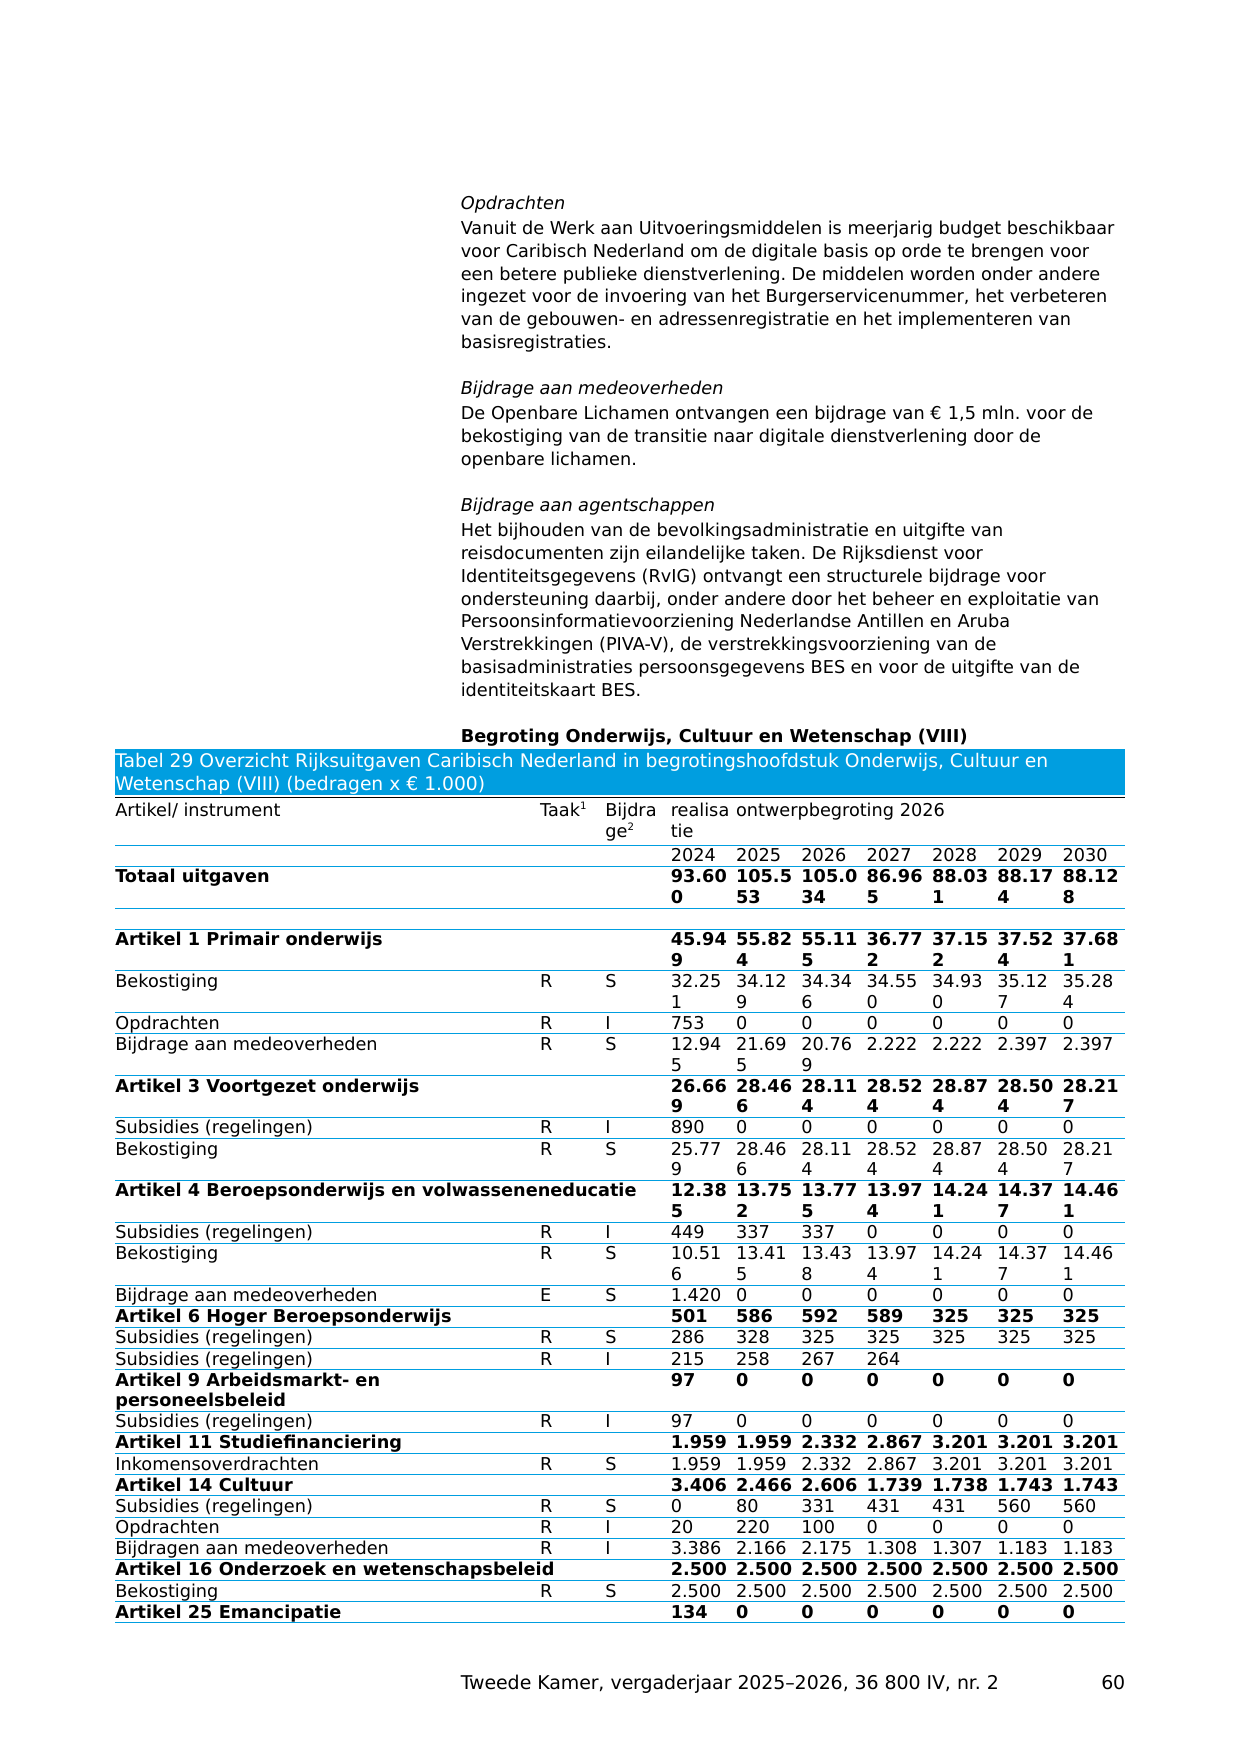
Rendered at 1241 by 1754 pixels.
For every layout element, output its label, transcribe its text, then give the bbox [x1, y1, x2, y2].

table_cell Subsidies (regelingen) [115, 1118, 537, 1138]
table_cell 0 [994, 1013, 1059, 1033]
table_cell 0 [929, 1412, 994, 1432]
table_cell 0 [994, 1370, 1059, 1411]
table_cell 264 [864, 1349, 929, 1369]
table_cell 34.129 [733, 971, 798, 1012]
table_cell S [602, 1454, 668, 1474]
table_cell S [602, 1328, 668, 1348]
table_cell 28.114 [798, 1139, 863, 1180]
table_cell 37.681 [1060, 930, 1125, 970]
table_cell Totaal uitgaven [115, 867, 537, 907]
table_cell 55.115 [798, 930, 863, 970]
table_cell I [602, 1539, 668, 1559]
table_cell 80 [733, 1496, 798, 1517]
table_cell [602, 867, 668, 907]
table_cell 35.284 [1060, 971, 1125, 1012]
table_cell [537, 1602, 602, 1622]
table_cell 12.945 [668, 1034, 733, 1075]
table_cell ontwerpbegroting 2026 [733, 798, 1125, 844]
table_cell 0 [864, 1518, 929, 1538]
table_cell 1.738 [929, 1475, 994, 1495]
table_cell Subsidies (regelingen) [115, 1223, 537, 1243]
table_cell Subsidies (regelingen) [115, 1349, 537, 1369]
table_cell 449 [668, 1223, 733, 1243]
table_cell 337 [798, 1223, 863, 1243]
table_cell 2.222 [864, 1034, 929, 1075]
table_cell 0 [1060, 1518, 1125, 1538]
table_cell 0 [864, 1370, 929, 1411]
table_cell I [602, 1349, 668, 1369]
table_cell 0 [798, 1286, 863, 1306]
table_cell S [602, 1286, 668, 1306]
table_cell Bijdrage aan medeoverheden [115, 1034, 537, 1075]
table_cell 28.524 [864, 1139, 929, 1180]
table_cell 337 [733, 1223, 798, 1243]
table_cell 0 [864, 1602, 929, 1622]
table_cell Opdrachten [115, 1518, 537, 1538]
table_cell R [537, 1496, 602, 1517]
table_cell R [537, 1581, 602, 1601]
table_cell [537, 1370, 602, 1411]
table_cell I [602, 1412, 668, 1432]
table_cell [668, 909, 733, 929]
table_cell 2.466 [733, 1475, 798, 1495]
table_cell 34.550 [864, 971, 929, 1012]
table_cell 2.500 [1060, 1560, 1125, 1580]
table_cell 105.034 [798, 867, 863, 907]
table_cell [929, 1349, 994, 1369]
table_cell [115, 909, 537, 929]
table_cell Artikel 25 Emancipatie [115, 1602, 537, 1622]
table_cell 0 [929, 1518, 994, 1538]
table_cell 1.743 [994, 1475, 1059, 1495]
table_cell 20.769 [798, 1034, 863, 1075]
table_cell R [537, 1118, 602, 1138]
table_cell 0 [994, 1602, 1059, 1622]
table_cell 0 [929, 1223, 994, 1243]
table_cell 34.346 [798, 971, 863, 1012]
table_cell 2.867 [864, 1433, 929, 1453]
table_cell [537, 909, 602, 929]
table_cell 2026 [798, 846, 863, 866]
table_cell Artikel 6 Hoger Beroepsonderwijs [115, 1307, 668, 1327]
table_cell Bekostiging [115, 1139, 537, 1180]
table_cell 2.500 [733, 1581, 798, 1601]
table_cell Artikel 14 Cultuur [115, 1475, 668, 1495]
table_cell S [602, 971, 668, 1012]
table_cell R [537, 1349, 602, 1369]
table_cell 2029 [994, 846, 1059, 866]
table_cell 28.874 [929, 1139, 994, 1180]
table_cell [798, 909, 863, 929]
table_cell 286 [668, 1328, 733, 1348]
table_cell 2.500 [929, 1581, 994, 1601]
table_cell 0 [864, 1286, 929, 1306]
table_cell 325 [929, 1328, 994, 1348]
table_cell 2.166 [733, 1539, 798, 1559]
table_cell 560 [1060, 1496, 1125, 1517]
table_cell 0 [994, 1118, 1059, 1138]
table_cell 325 [798, 1328, 863, 1348]
table_cell R [537, 1013, 602, 1033]
table_cell 2.397 [1060, 1034, 1125, 1075]
table_cell I [602, 1518, 668, 1538]
table_cell [602, 909, 668, 929]
table_cell 13.415 [733, 1244, 798, 1284]
table_cell Artikel 9 Arbeidsmarkt- en personeelsbeleid [115, 1370, 537, 1411]
table_cell 1.959 [668, 1433, 733, 1453]
table_cell 0 [929, 1286, 994, 1306]
table_cell 97 [668, 1412, 733, 1432]
table_cell 32.251 [668, 971, 733, 1012]
table_cell R [537, 1518, 602, 1538]
table_cell R [537, 1539, 602, 1559]
table_cell 3.201 [1060, 1454, 1125, 1474]
table_cell 2028 [929, 846, 994, 866]
table_cell 105.553 [733, 867, 798, 907]
table_cell Artikel 16 Onderzoek en wetenschapsbeleid [115, 1560, 668, 1580]
table_cell 28.466 [733, 1076, 798, 1117]
table_cell realisatie [668, 798, 733, 844]
table_cell 1.420 [668, 1286, 733, 1306]
table_cell 325 [864, 1328, 929, 1348]
table_cell 215 [668, 1349, 733, 1369]
table_cell 2.500 [994, 1581, 1059, 1601]
table_cell 2030 [1060, 846, 1125, 866]
table_cell 1.308 [864, 1539, 929, 1559]
table_cell 28.114 [798, 1076, 863, 1117]
table_cell 0 [864, 1412, 929, 1432]
table_cell 0 [1060, 1013, 1125, 1033]
text De Openbare Lichamen ontvangen een bijdrage van € 1,5 mln. voor de bekostiging van de transitie naar digitale dienstverlening door de openbare lichamen. [461, 401, 1125, 470]
table_cell Bekostiging [115, 971, 537, 1012]
table_cell Artikel 3 Voortgezet onderwijs [115, 1076, 668, 1117]
table_cell 14.377 [994, 1244, 1059, 1284]
table_cell 0 [668, 1496, 733, 1517]
table_cell 0 [798, 1013, 863, 1033]
table_cell 2.222 [929, 1034, 994, 1075]
table_cell Opdrachten [115, 1013, 537, 1033]
table_cell 88.174 [994, 867, 1059, 907]
table_cell S [602, 1139, 668, 1180]
table_cell Bijdrage2 [602, 798, 668, 844]
table_cell 35.127 [994, 971, 1059, 1012]
table_cell 100 [798, 1518, 863, 1538]
text Vanuit de Werk aan Uitvoeringsmiddelen is meerjarig budget beschikbaar voor Caribisch Nederland om de digitale basis op orde te brengen voor een betere publieke dienstverlening. De middelen worden onder andere ingezet voor de invoering van het Burgerservicenummer, het verbeteren van de gebouwen- en adressenregistratie en het implementeren van basisregistraties. [461, 216, 1125, 353]
table_cell 2.500 [668, 1581, 733, 1601]
table_cell 220 [733, 1518, 798, 1538]
table_cell 0 [929, 1602, 994, 1622]
table_cell 3.201 [994, 1454, 1059, 1474]
table_cell 3.201 [929, 1454, 994, 1474]
table_cell 3.406 [668, 1475, 733, 1495]
table_cell Artikel/ instrument [115, 798, 537, 844]
table_cell 0 [733, 1118, 798, 1138]
table_cell 2.500 [864, 1560, 929, 1580]
table_cell 1.183 [994, 1539, 1059, 1559]
table_cell [1060, 909, 1125, 929]
table_cell 2.500 [1060, 1581, 1125, 1601]
text Opdrachten [461, 191, 1125, 214]
table_cell Subsidies (regelingen) [115, 1412, 537, 1432]
table_cell 0 [1060, 1118, 1125, 1138]
table_cell Artikel 4 Beroepsonderwijs en volwasseneneducatie [115, 1181, 668, 1222]
table_cell 34.930 [929, 971, 994, 1012]
table_cell Bijdragen aan medeoverheden [115, 1539, 537, 1559]
table_cell 2.500 [798, 1581, 863, 1601]
table_cell 331 [798, 1496, 863, 1517]
table_cell 2024 [668, 846, 733, 866]
table_cell [115, 846, 537, 866]
table_cell 93.600 [668, 867, 733, 907]
table_cell 325 [1060, 1328, 1125, 1348]
table_cell [733, 909, 798, 929]
table_cell 1.743 [1060, 1475, 1125, 1495]
table_cell R [537, 971, 602, 1012]
table_cell Bijdrage aan medeoverheden [115, 1286, 537, 1306]
text Het bijhouden van de bevolkingsadministratie en uitgifte van reisdocumenten zijn eilandelijke taken. De Rijksdienst voor Identiteitsgegevens (RvIG) ontvangt een structurele bijdrage voor ondersteuning daarbij, onder andere door het beheer en exploitatie van Persoonsinformatievoorziening Nederlandse Antillen en Aruba Verstrekkingen (PIVA-V), de verstrekkingsvoorziening van de basisadministraties persoonsgegevens BES en voor de uitgifte van de identiteitskaart BES. [461, 518, 1125, 701]
table_cell 890 [668, 1118, 733, 1138]
table_cell 431 [929, 1496, 994, 1517]
table_cell Bekostiging [115, 1581, 537, 1601]
table_cell 3.201 [929, 1433, 994, 1453]
table_cell 325 [994, 1328, 1059, 1348]
table_cell 0 [1060, 1286, 1125, 1306]
table_cell 0 [994, 1518, 1059, 1538]
table_cell 0 [798, 1412, 863, 1432]
table_cell [602, 1602, 668, 1622]
table_cell 28.504 [994, 1139, 1059, 1180]
table_cell S [602, 1244, 668, 1284]
table_cell [602, 846, 668, 866]
table_cell [994, 909, 1059, 929]
table_cell 0 [798, 1602, 863, 1622]
table_cell 28.466 [733, 1139, 798, 1180]
table_cell 36.772 [864, 930, 929, 970]
table_cell 0 [1060, 1602, 1125, 1622]
table_cell 2027 [864, 846, 929, 866]
table_cell I [602, 1118, 668, 1138]
table_cell 1.959 [733, 1454, 798, 1474]
table_cell 14.461 [1060, 1181, 1125, 1222]
table_cell Artikel 1 Primair onderwijs [115, 930, 668, 970]
table_cell 0 [994, 1223, 1059, 1243]
table_cell [864, 909, 929, 929]
table_cell 2025 [733, 846, 798, 866]
table_cell 501 [668, 1307, 733, 1327]
table_cell 14.461 [1060, 1244, 1125, 1284]
text Bijdrage aan medeoverheden [461, 376, 1125, 399]
table_cell 13.974 [864, 1181, 929, 1222]
table_cell 0 [733, 1013, 798, 1033]
table_cell 1.959 [733, 1433, 798, 1453]
table_cell Taak1 [537, 798, 602, 844]
table_cell Artikel 11 Studiefinanciering [115, 1433, 668, 1453]
table_cell 0 [864, 1013, 929, 1033]
table_cell 2.500 [994, 1560, 1059, 1580]
table_cell 1.183 [1060, 1539, 1125, 1559]
table_cell R [537, 1223, 602, 1243]
table_cell 2.867 [864, 1454, 929, 1474]
table_cell 3.201 [1060, 1433, 1125, 1453]
table_cell Subsidies (regelingen) [115, 1328, 537, 1348]
table_cell 0 [1060, 1370, 1125, 1411]
table_cell 2.606 [798, 1475, 863, 1495]
table_cell 37.152 [929, 930, 994, 970]
table_cell Inkomensoverdrachten [115, 1454, 537, 1474]
table_cell 2.500 [798, 1560, 863, 1580]
table_cell 0 [1060, 1223, 1125, 1243]
table_cell 97 [668, 1370, 733, 1411]
table_cell 28.217 [1060, 1139, 1125, 1180]
table_cell 258 [733, 1349, 798, 1369]
table_cell I [602, 1223, 668, 1243]
table_cell 26.669 [668, 1076, 733, 1117]
table_cell 328 [733, 1328, 798, 1348]
table_cell 753 [668, 1013, 733, 1033]
table_cell 28.524 [864, 1076, 929, 1117]
table_cell R [537, 1139, 602, 1180]
table_cell R [537, 1034, 602, 1075]
table_cell 0 [929, 1370, 994, 1411]
table_cell 267 [798, 1349, 863, 1369]
table_cell 1.959 [668, 1454, 733, 1474]
table_cell 0 [733, 1370, 798, 1411]
table_cell 0 [733, 1412, 798, 1432]
table_cell S [602, 1496, 668, 1517]
table_cell 560 [994, 1496, 1059, 1517]
table_cell E [537, 1286, 602, 1306]
table_cell 325 [994, 1307, 1059, 1327]
table_cell 592 [798, 1307, 863, 1327]
table_cell 3.201 [994, 1433, 1059, 1453]
table_cell [929, 909, 994, 929]
table_cell 12.385 [668, 1181, 733, 1222]
table_cell 589 [864, 1307, 929, 1327]
table_cell [537, 846, 602, 866]
table_cell R [537, 1454, 602, 1474]
table_cell 20 [668, 1518, 733, 1538]
table_cell 325 [1060, 1307, 1125, 1327]
table_cell 37.524 [994, 930, 1059, 970]
table_cell 13.752 [733, 1181, 798, 1222]
table_cell 2.500 [733, 1560, 798, 1580]
table_cell 14.241 [929, 1181, 994, 1222]
table_cell Subsidies (regelingen) [115, 1496, 537, 1517]
text Bijdrage aan agentschappen [461, 493, 1125, 516]
table_cell 3.386 [668, 1539, 733, 1559]
table_cell 325 [929, 1307, 994, 1327]
table_cell 0 [733, 1286, 798, 1306]
table_cell 13.974 [864, 1244, 929, 1284]
table_cell 0 [929, 1013, 994, 1033]
table_cell [994, 1349, 1059, 1369]
table_cell 0 [1060, 1412, 1125, 1432]
table_cell 2.397 [994, 1034, 1059, 1075]
table_cell 0 [864, 1118, 929, 1138]
table_cell 55.824 [733, 930, 798, 970]
table_cell 28.874 [929, 1076, 994, 1117]
table_cell [1060, 1349, 1125, 1369]
table_cell 13.775 [798, 1181, 863, 1222]
table_cell S [602, 1581, 668, 1601]
table_cell 586 [733, 1307, 798, 1327]
table_cell 45.949 [668, 930, 733, 970]
text Begroting Onderwijs, Cultuur en Wetenschap (VIII) [461, 724, 1125, 747]
table_cell 0 [798, 1370, 863, 1411]
table_cell 2.332 [798, 1454, 863, 1474]
table_cell Bekostiging [115, 1244, 537, 1284]
table_cell 0 [864, 1223, 929, 1243]
table_cell 10.516 [668, 1244, 733, 1284]
table_cell 0 [994, 1412, 1059, 1432]
table_cell 1.307 [929, 1539, 994, 1559]
table_cell 14.241 [929, 1244, 994, 1284]
table_cell R [537, 1328, 602, 1348]
table_cell 21.695 [733, 1034, 798, 1075]
table_cell 28.504 [994, 1076, 1059, 1117]
table_cell 134 [668, 1602, 733, 1622]
table_cell [537, 867, 602, 907]
table_cell 2.332 [798, 1433, 863, 1453]
table_cell 431 [864, 1496, 929, 1517]
table_cell 0 [929, 1118, 994, 1138]
table_cell 28.217 [1060, 1076, 1125, 1117]
table_cell 2.175 [798, 1539, 863, 1559]
table_cell I [602, 1013, 668, 1033]
table_cell 2.500 [864, 1581, 929, 1601]
table_cell [602, 1370, 668, 1411]
table_cell 88.128 [1060, 867, 1125, 907]
table_cell 0 [994, 1286, 1059, 1306]
table_cell 86.965 [864, 867, 929, 907]
table_cell 0 [798, 1118, 863, 1138]
table_cell R [537, 1244, 602, 1284]
table_cell 0 [733, 1602, 798, 1622]
table_cell 2.500 [668, 1560, 733, 1580]
table_cell S [602, 1034, 668, 1075]
table_cell 88.031 [929, 867, 994, 907]
table_cell 14.377 [994, 1181, 1059, 1222]
table_cell 13.438 [798, 1244, 863, 1284]
table_cell 1.739 [864, 1475, 929, 1495]
table_cell R [537, 1412, 602, 1432]
table_cell 25.779 [668, 1139, 733, 1180]
table_cell 2.500 [929, 1560, 994, 1580]
